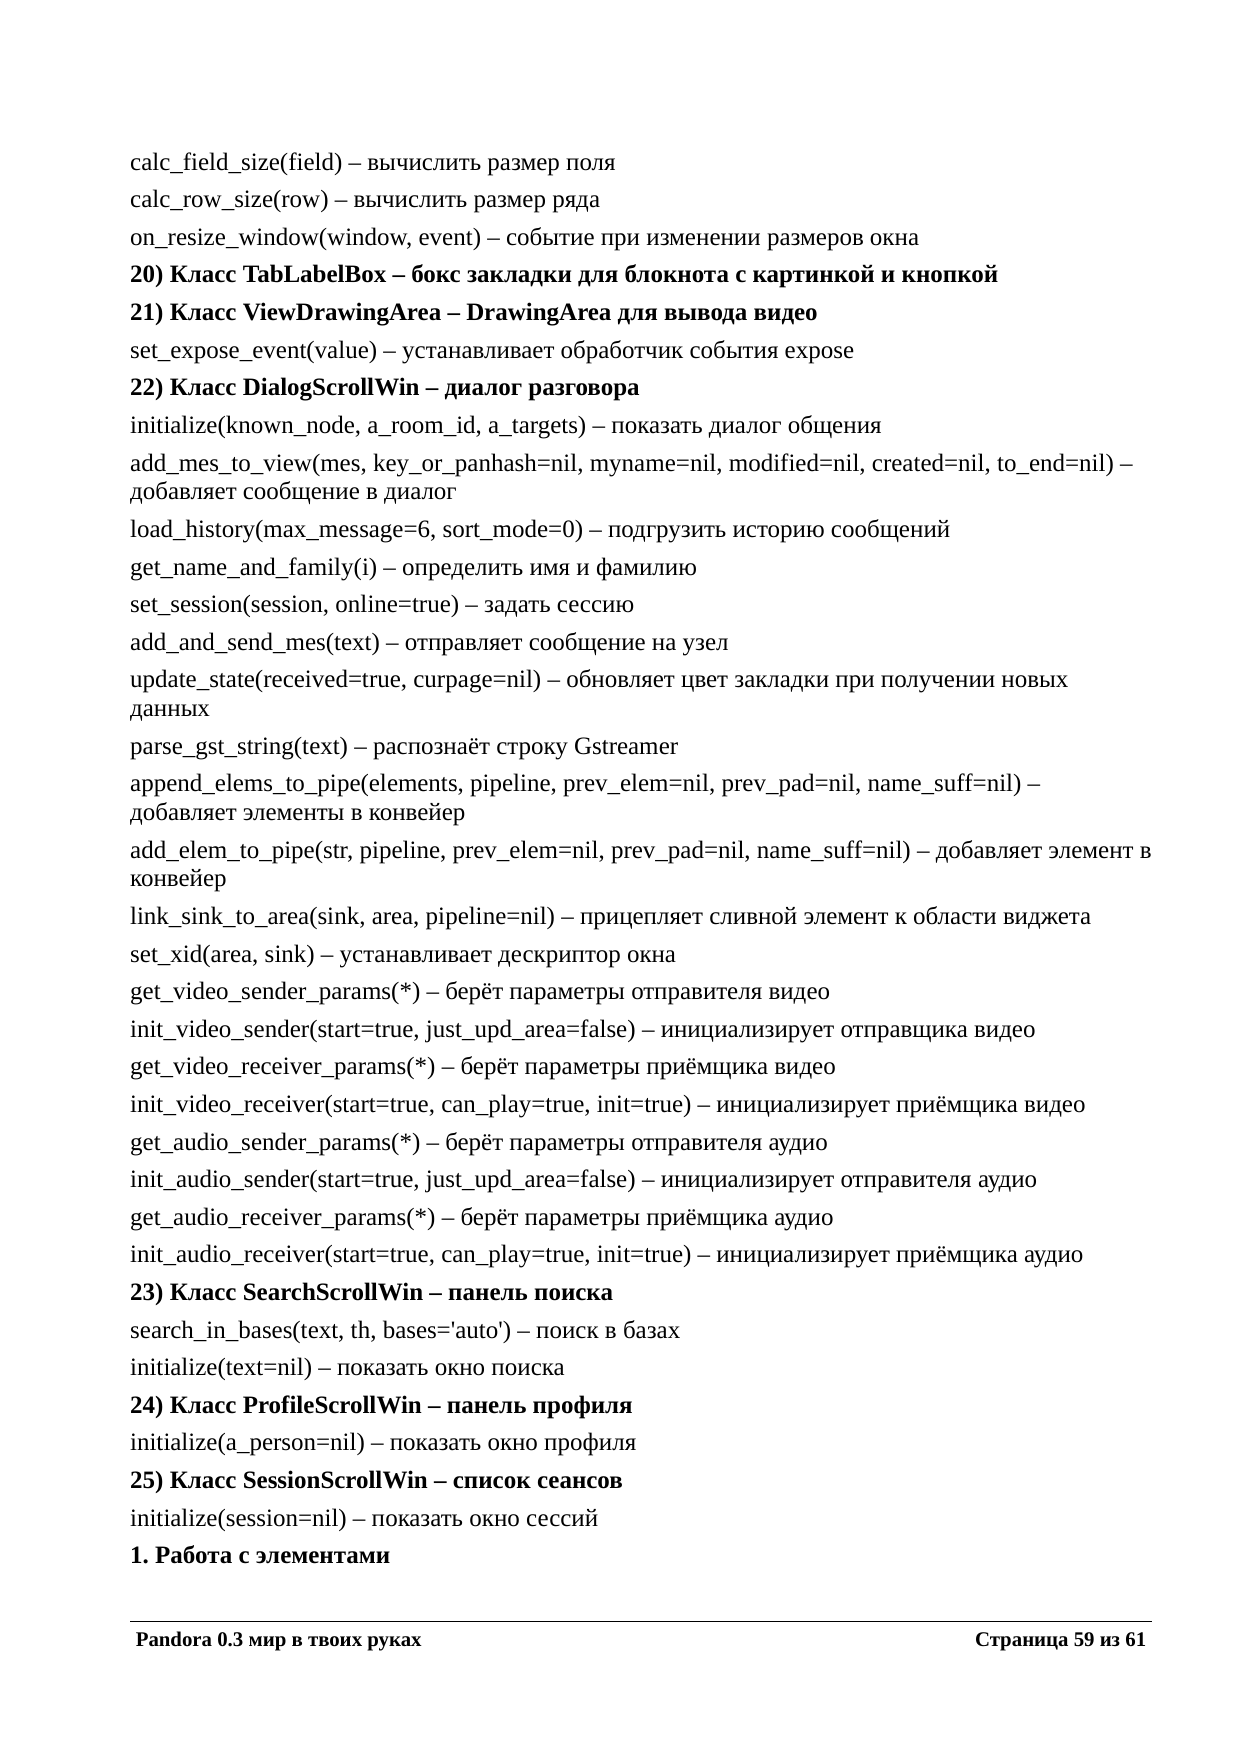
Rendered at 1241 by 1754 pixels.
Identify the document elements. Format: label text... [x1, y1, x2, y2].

text 23) Класс SearchScrollWin – панель поиска [130, 1277, 1152, 1306]
text 21) Класс ViewDrawingArea – DrawingArea для вывода видео [130, 297, 1152, 326]
text add_and_send_mes(text) – отправляет сообщение на узел [130, 627, 1152, 656]
text init_audio_sender(start=true, just_upd_area=false) – инициализирует отправителя аудио [130, 1164, 1152, 1193]
text append_elems_to_pipe(elements, pipeline, prev_elem=nil, prev_pad=nil, name_suff=nil) – добавляет элементы в конвейер [130, 768, 1152, 826]
text initialize(a_person=nil) – показать окно профиля [130, 1427, 1152, 1456]
text calc_field_size(field) – вычислить размер поля [130, 147, 1152, 176]
text get_video_sender_params(*) – берёт параметры отправителя видео [130, 976, 1152, 1005]
text initialize(text=nil) – показать окно поиска [130, 1352, 1152, 1381]
text 20) Класс TabLabelBox – бокс закладки для блокнота с картинкой и кнопкой [130, 259, 1152, 288]
text 22) Класс DialogScrollWin – диалог разговора [130, 372, 1152, 401]
text set_expose_event(value) – устанавливает обработчик события expose [130, 335, 1152, 363]
text 24) Класс ProfileScrollWin – панель профиля [130, 1390, 1152, 1419]
text get_video_receiver_params(*) – берёт параметры приёмщика видео [130, 1051, 1152, 1080]
text init_video_sender(start=true, just_upd_area=false) – инициализирует отправщика видео [130, 1014, 1152, 1043]
text init_audio_receiver(start=true, can_play=true, init=true) – инициализирует приёмщика аудио [130, 1239, 1152, 1268]
text load_history(max_message=6, sort_mode=0) – подгрузить историю сообщений [130, 514, 1152, 543]
text initialize(session=nil) – показать окно сессий [130, 1503, 1152, 1531]
text calc_row_size(row) – вычислить размер ряда [130, 184, 1152, 213]
text get_audio_receiver_params(*) – берёт параметры приёмщика аудио [130, 1202, 1152, 1231]
text get_name_and_family(i) – определить имя и фамилию [130, 552, 1152, 580]
text 25) Класс SessionScrollWin – список сеансов [130, 1465, 1152, 1494]
text parse_gst_string(text) – распознаёт строку Gstreamer [130, 731, 1152, 759]
text search_in_bases(text, th, bases='auto') – поиск в базах [130, 1315, 1152, 1343]
text initialize(known_node, a_room_id, a_targets) – показать диалог общения [130, 410, 1152, 439]
text add_mes_to_view(mes, key_or_panhash=nil, myname=nil, modified=nil, created=nil, to_end=nil) – добавляет сообщение в диалог [130, 448, 1152, 505]
text add_elem_to_pipe(str, pipeline, prev_elem=nil, prev_pad=nil, name_suff=nil) – добавляет элемент в конвейер [130, 835, 1152, 892]
text update_state(received=true, curpage=nil) – обновляет цвет закладки при получении новых данных [130, 664, 1152, 722]
text get_audio_sender_params(*) – берёт параметры отправителя аудио [130, 1127, 1152, 1155]
text set_xid(area, sink) – устанавливает дескриптор окна [130, 939, 1152, 967]
text 1. Работа с элементами [130, 1540, 1152, 1569]
text set_session(session, online=true) – задать сессию [130, 589, 1152, 618]
text init_video_receiver(start=true, can_play=true, init=true) – инициализирует приёмщика видео [130, 1089, 1152, 1118]
text link_sink_to_area(sink, area, pipeline=nil) – прицепляет сливной элемент к области виджета [130, 901, 1152, 930]
text on_resize_window(window, event) – событие при изменении размеров окна [130, 222, 1152, 251]
